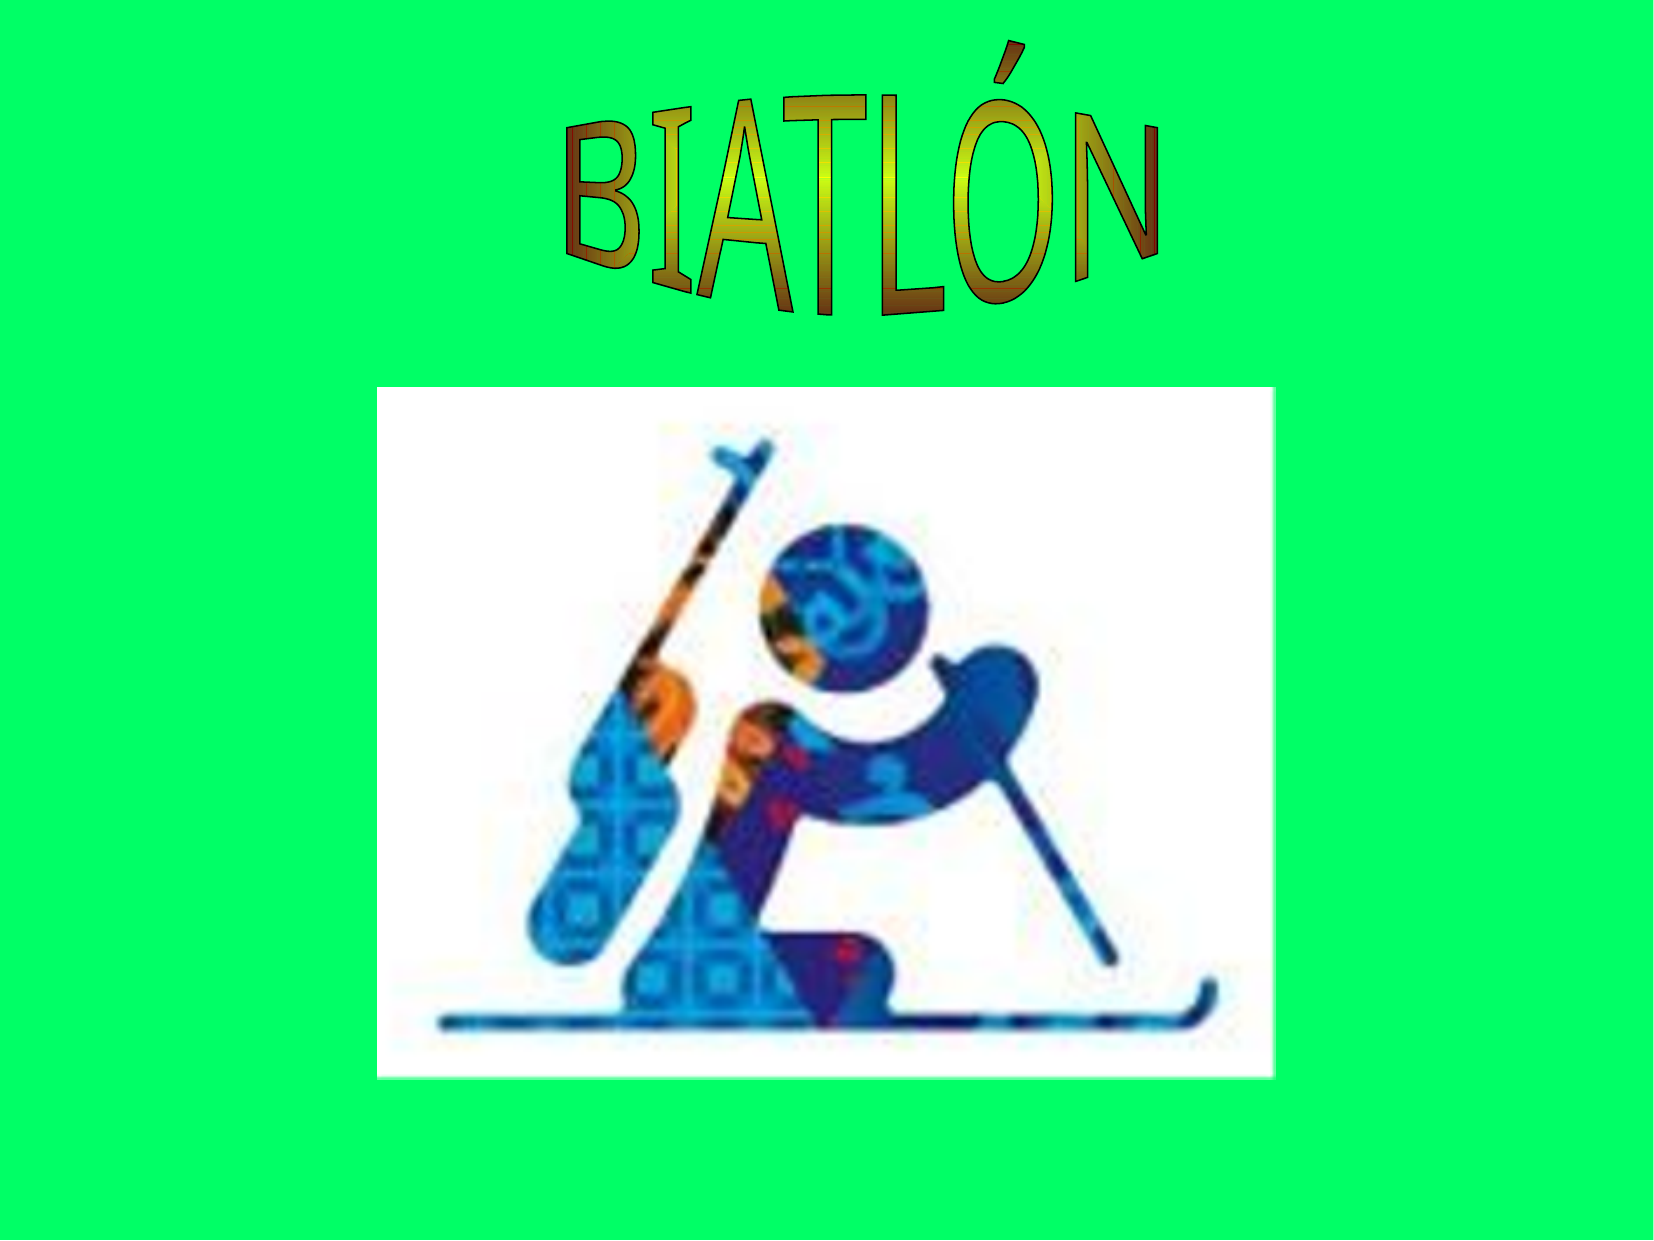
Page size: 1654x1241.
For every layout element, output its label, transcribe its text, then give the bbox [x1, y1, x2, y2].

text_box BIATLÓN [652, 106, 691, 294]
text_box BIATLÓN [994, 40, 1025, 84]
text_box BIATLÓN [783, 94, 866, 315]
text_box BIATLÓN [566, 121, 640, 269]
picture [377, 387, 1276, 1080]
text_box BIATLÓN [1075, 112, 1158, 282]
text_box BIATLÓN [882, 95, 944, 316]
text_box BIATLÓN [696, 99, 793, 312]
text_box BIATLÓN [953, 99, 1053, 304]
